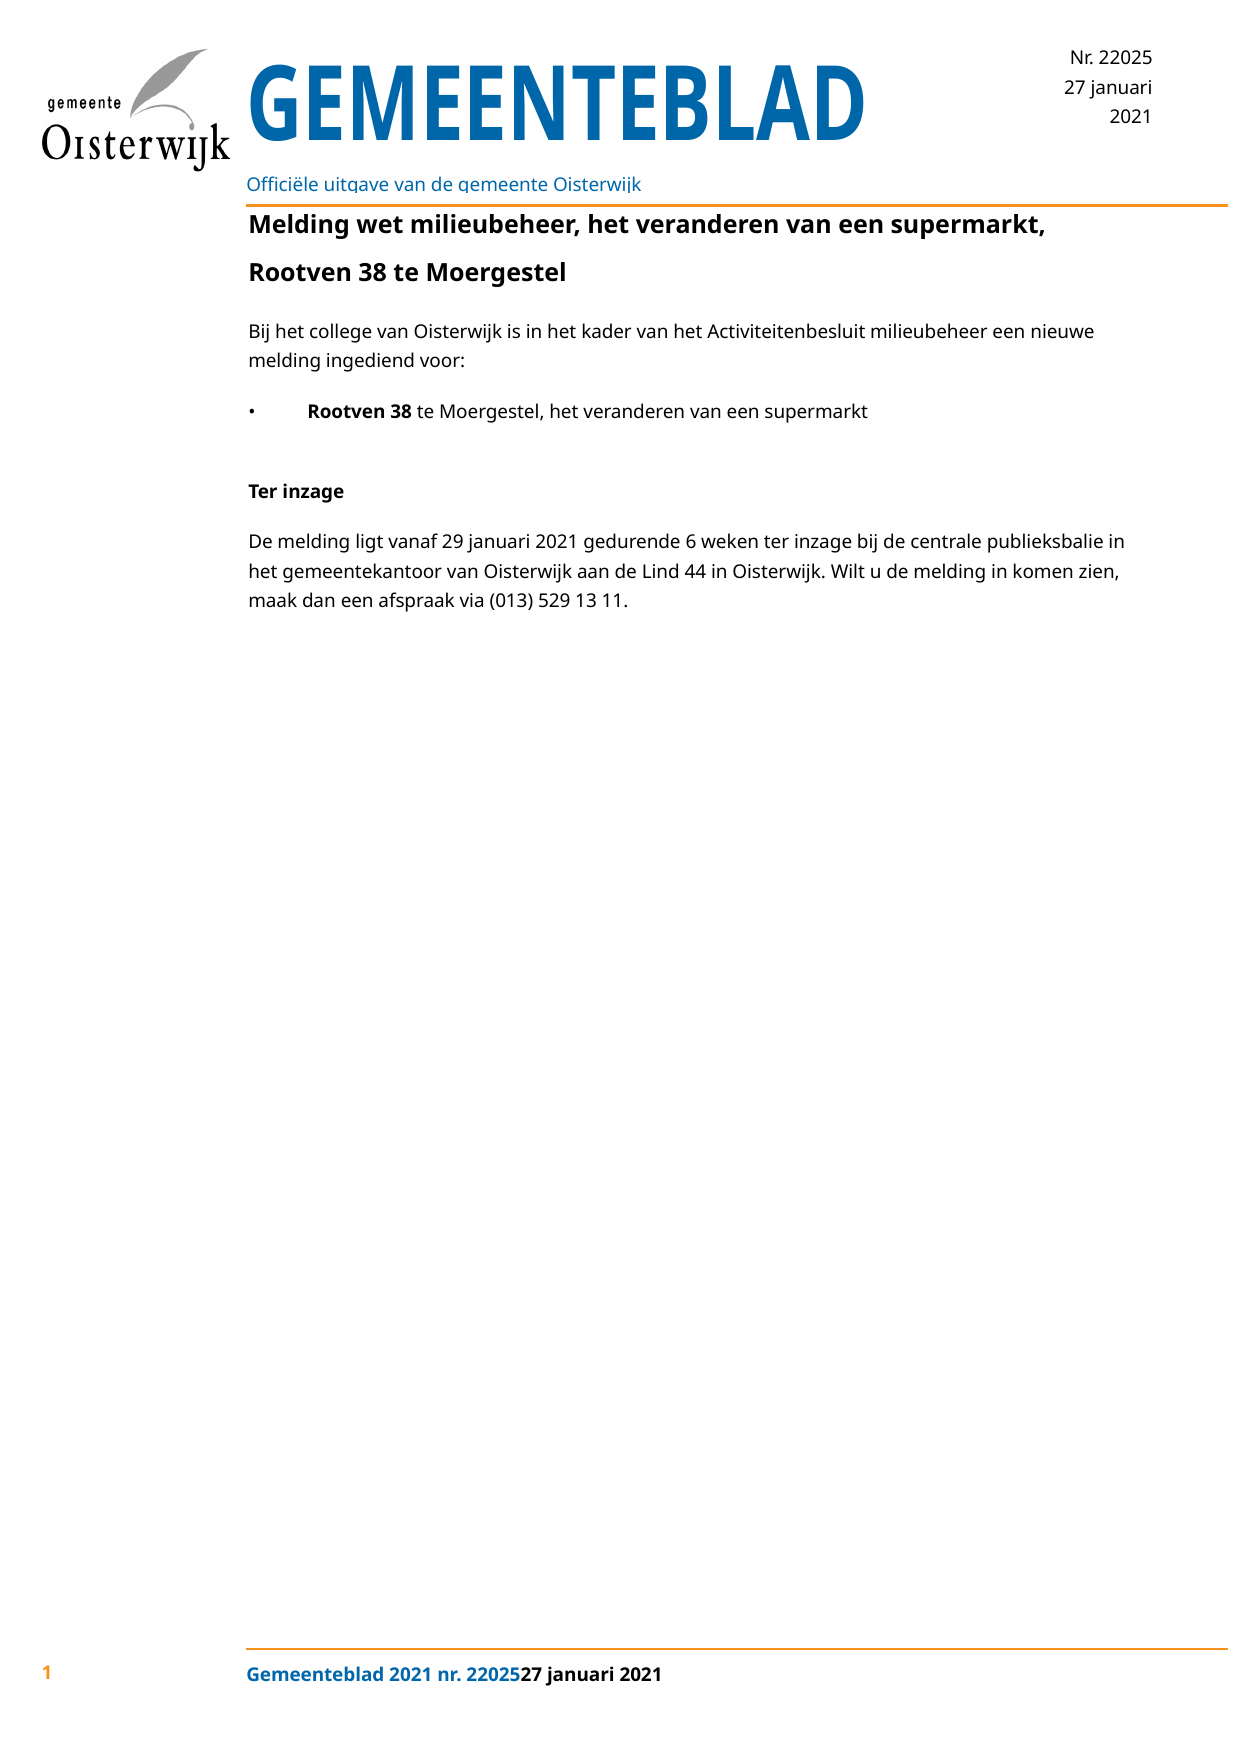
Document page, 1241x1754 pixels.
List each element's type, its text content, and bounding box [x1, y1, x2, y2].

text De melding ligt vanaf 29 januari 2021 gedurende 6 weken ter inzage bij de centrale publieksbalie in het gemeentekantoor van Oisterwijk aan de Lind 44 in Oisterwijk. Wilt u de melding in komen zien, maak dan een afspraak via (013) 529 13 11. [248, 528, 1152, 613]
list Rootven 38 te Moergestel, het veranderen van een supermarkt [248, 398, 1152, 424]
text Melding wet milieubeheer, het veranderen van een supermarkt, Rootven 38 te Moergestel [248, 207, 1152, 288]
text Ter inzage [248, 478, 1152, 504]
text Bij het college van Oisterwijk is in het kader van het Activiteitenbesluit milieubeheer een nieuwe melding ingediend voor: [248, 318, 1152, 373]
picture [41, 47, 231, 172]
